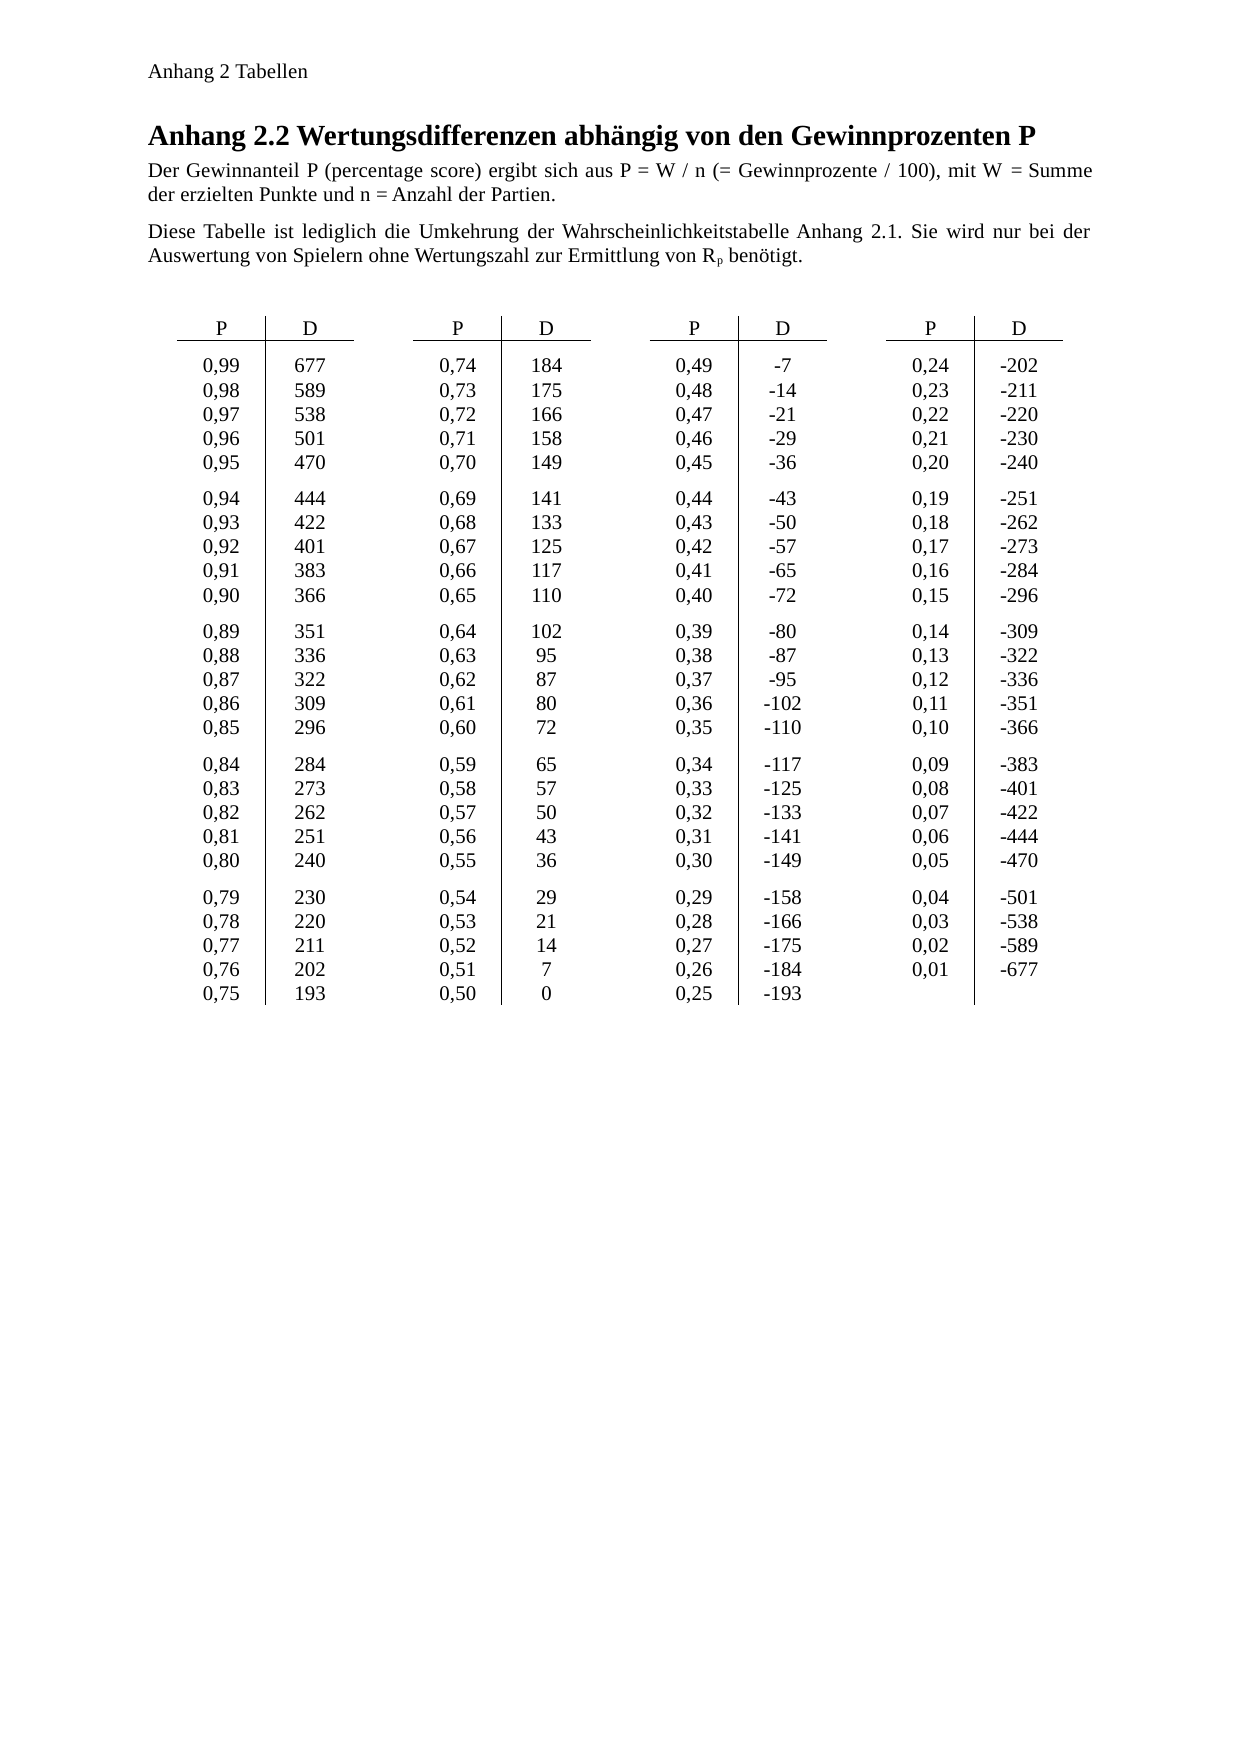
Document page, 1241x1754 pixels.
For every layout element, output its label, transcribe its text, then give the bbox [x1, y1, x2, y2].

table_cell 0,72 [413, 401, 501, 426]
table_cell -538 [975, 909, 1063, 933]
table_cell 0,22 [886, 401, 974, 426]
table_cell -230 [975, 426, 1063, 449]
table_cell 251 [266, 824, 354, 848]
table_cell [591, 643, 649, 667]
table_cell [413, 739, 501, 752]
table_cell [413, 872, 501, 884]
table_cell [354, 534, 413, 558]
table_cell 0,10 [886, 715, 974, 739]
table_cell [591, 933, 649, 957]
table_cell 0,80 [177, 848, 265, 872]
table_cell -175 [739, 933, 827, 957]
table_cell [827, 885, 886, 909]
table_cell 87 [502, 667, 591, 691]
table_cell [739, 341, 827, 353]
table_cell -57 [739, 534, 827, 558]
table_cell [591, 739, 649, 752]
table_cell 383 [266, 558, 354, 582]
table_cell [413, 474, 501, 486]
table_cell [591, 885, 649, 909]
table_cell [591, 776, 649, 800]
table_cell [591, 583, 649, 606]
table_cell [413, 606, 501, 619]
table_cell 0,69 [413, 486, 501, 510]
table_cell 0,76 [177, 957, 265, 981]
table_cell [886, 872, 974, 884]
table_cell 0,73 [413, 378, 501, 401]
table_cell [354, 401, 413, 426]
table_cell [591, 426, 649, 449]
table_cell 0,37 [650, 667, 738, 691]
table_cell 0,58 [413, 776, 501, 800]
table_cell -166 [739, 909, 827, 933]
table_cell -401 [975, 776, 1063, 800]
table_cell [177, 872, 265, 884]
table_header P [886, 316, 974, 340]
table_cell [591, 715, 649, 739]
table_cell 220 [266, 909, 354, 933]
table_cell 0,44 [650, 486, 738, 510]
table_cell 0,90 [177, 583, 265, 606]
table_cell 0,86 [177, 691, 265, 715]
table_cell [591, 510, 649, 534]
table_cell -95 [739, 667, 827, 691]
table_cell 0,26 [650, 957, 738, 981]
table_cell 0,16 [886, 558, 974, 582]
table_cell [827, 957, 886, 981]
table_cell [591, 981, 649, 1005]
table_cell [354, 872, 413, 884]
table_cell [827, 981, 886, 1005]
table_cell -21 [739, 401, 827, 426]
table_header [354, 316, 413, 340]
table_cell 0,05 [886, 848, 974, 872]
table_cell [827, 848, 886, 872]
table_cell 193 [266, 981, 354, 1005]
table_cell 0,82 [177, 800, 265, 824]
table_cell 0,36 [650, 691, 738, 715]
table_cell 0,57 [413, 800, 501, 824]
table_cell -80 [739, 619, 827, 643]
table_cell [739, 606, 827, 619]
table_cell -351 [975, 691, 1063, 715]
table_cell 57 [502, 776, 591, 800]
table_cell 0,89 [177, 619, 265, 643]
table_cell [886, 981, 974, 1005]
table_cell 0,15 [886, 583, 974, 606]
table_cell -309 [975, 619, 1063, 643]
table_cell 0,52 [413, 933, 501, 957]
table_cell [886, 739, 974, 752]
table_cell 0,11 [886, 691, 974, 715]
table_cell [354, 800, 413, 824]
table_cell 0,53 [413, 909, 501, 933]
table_cell [266, 739, 354, 752]
table_cell [975, 872, 1063, 884]
table_cell [827, 426, 886, 449]
table_cell 0,19 [886, 486, 974, 510]
table_cell [827, 691, 886, 715]
table_cell 0,12 [886, 667, 974, 691]
table_cell [739, 739, 827, 752]
table_cell -87 [739, 643, 827, 667]
table_cell 0,96 [177, 426, 265, 449]
table_header P [413, 316, 501, 340]
table_cell 0,14 [886, 619, 974, 643]
table_cell [591, 752, 649, 776]
table_cell 141 [502, 486, 591, 510]
table_cell 0,02 [886, 933, 974, 957]
table_cell [591, 606, 649, 619]
table_cell 0,23 [886, 378, 974, 401]
table_cell [591, 474, 649, 486]
table_cell 0,45 [650, 450, 738, 474]
table_cell [650, 341, 738, 353]
table_cell 158 [502, 426, 591, 449]
table_cell -211 [975, 378, 1063, 401]
table_cell [591, 667, 649, 691]
table_cell -284 [975, 558, 1063, 582]
table_cell 0,50 [413, 981, 501, 1005]
table_cell 125 [502, 534, 591, 558]
table_cell 0,87 [177, 667, 265, 691]
table_cell -296 [975, 583, 1063, 606]
table_cell 589 [266, 378, 354, 401]
subtitle Anhang 2.2 Wertungsdifferenzen abhängig von den Gewinn­prozenten P [148, 118, 1092, 152]
table_cell -184 [739, 957, 827, 981]
table_cell 0,68 [413, 510, 501, 534]
table_cell [354, 510, 413, 534]
table_cell 102 [502, 619, 591, 643]
table_cell 0,34 [650, 752, 738, 776]
table_cell [650, 872, 738, 884]
table_cell 0,09 [886, 752, 974, 776]
table_cell 309 [266, 691, 354, 715]
table_cell [827, 667, 886, 691]
table_cell 351 [266, 619, 354, 643]
table_cell [354, 558, 413, 582]
table_cell 0,92 [177, 534, 265, 558]
table_cell 0,99 [177, 353, 265, 377]
table_cell [354, 583, 413, 606]
table_cell [827, 583, 886, 606]
table_cell 0,78 [177, 909, 265, 933]
table_cell 0,40 [650, 583, 738, 606]
table_cell [354, 426, 413, 449]
table_cell -383 [975, 752, 1063, 776]
table_cell 0,03 [886, 909, 974, 933]
table_cell [502, 739, 591, 752]
table_cell 14 [502, 933, 591, 957]
table_header D [975, 316, 1063, 340]
table_cell 202 [266, 957, 354, 981]
table_cell [975, 341, 1063, 353]
table_cell 0,51 [413, 957, 501, 981]
table_cell -43 [739, 486, 827, 510]
table_header [591, 316, 649, 340]
table_cell 0,47 [650, 401, 738, 426]
table_cell 166 [502, 401, 591, 426]
table_cell 0,60 [413, 715, 501, 739]
table_cell [827, 739, 886, 752]
table_cell 21 [502, 909, 591, 933]
table_cell [266, 872, 354, 884]
table_cell [591, 957, 649, 981]
table_cell 95 [502, 643, 591, 667]
table_cell [975, 474, 1063, 486]
table_cell -322 [975, 643, 1063, 667]
table_cell 0,01 [886, 957, 974, 981]
table_cell [354, 885, 413, 909]
table_cell 444 [266, 486, 354, 510]
table_cell -117 [739, 752, 827, 776]
table_cell 0,83 [177, 776, 265, 800]
table_cell -141 [739, 824, 827, 848]
table_cell [827, 474, 886, 486]
table_cell 117 [502, 558, 591, 582]
table_cell 0,46 [650, 426, 738, 449]
table_cell 0,71 [413, 426, 501, 449]
table_cell [354, 824, 413, 848]
table_cell [886, 474, 974, 486]
table_cell -470 [975, 848, 1063, 872]
table_cell [827, 558, 886, 582]
table_cell [354, 378, 413, 401]
table_cell [591, 619, 649, 643]
table_cell 0,29 [650, 885, 738, 909]
table_cell [354, 752, 413, 776]
table_cell [266, 606, 354, 619]
table_cell 50 [502, 800, 591, 824]
table_cell [739, 474, 827, 486]
table_cell 0 [502, 981, 591, 1005]
table_cell 0,13 [886, 643, 974, 667]
table_cell 0,59 [413, 752, 501, 776]
table_cell [502, 341, 591, 353]
table_cell [591, 558, 649, 582]
table_cell [502, 872, 591, 884]
table_cell [827, 909, 886, 933]
table_cell 0,43 [650, 510, 738, 534]
table_cell 0,75 [177, 981, 265, 1005]
table_cell 0,91 [177, 558, 265, 582]
table_cell -29 [739, 426, 827, 449]
table_cell [827, 401, 886, 426]
table_cell [591, 909, 649, 933]
table_cell 211 [266, 933, 354, 957]
table_cell [739, 872, 827, 884]
table_cell [975, 606, 1063, 619]
table_cell 0,70 [413, 450, 501, 474]
table_cell [827, 534, 886, 558]
table_cell [354, 450, 413, 474]
table_cell -262 [975, 510, 1063, 534]
table_cell [827, 752, 886, 776]
table_cell -501 [975, 885, 1063, 909]
table_cell [591, 800, 649, 824]
table_cell [591, 340, 649, 353]
table_cell 0,65 [413, 583, 501, 606]
table_cell [354, 981, 413, 1005]
table_cell [591, 872, 649, 884]
table_cell [502, 606, 591, 619]
table_cell 0,49 [650, 353, 738, 377]
table_cell [650, 739, 738, 752]
table_cell [354, 848, 413, 872]
table_cell [591, 848, 649, 872]
table_cell 0,25 [650, 981, 738, 1005]
table_cell 230 [266, 885, 354, 909]
table_cell 322 [266, 667, 354, 691]
table_cell 0,61 [413, 691, 501, 715]
table_cell -273 [975, 534, 1063, 558]
table_header D [502, 316, 591, 340]
table_cell 0,42 [650, 534, 738, 558]
table_cell [827, 872, 886, 884]
table_cell 366 [266, 583, 354, 606]
text Der Gewinnanteil P (percentage score) ergibt sich aus P = W / n (= Gewinnprozente / 100), mit W = Summe der erzielten Punkte und n = Anzahl der Partien. [148, 158, 1092, 206]
table_cell 0,48 [650, 378, 738, 401]
table_cell 0,93 [177, 510, 265, 534]
table_cell 0,18 [886, 510, 974, 534]
table_cell [413, 341, 501, 353]
table_cell 65 [502, 752, 591, 776]
table_cell 0,28 [650, 909, 738, 933]
table_cell [591, 401, 649, 426]
table_cell 0,33 [650, 776, 738, 800]
table_cell -133 [739, 800, 827, 824]
table_cell 0,08 [886, 776, 974, 800]
table_cell 0,66 [413, 558, 501, 582]
table_cell 0,24 [886, 353, 974, 377]
table_cell [177, 739, 265, 752]
table_cell -193 [739, 981, 827, 1005]
table_cell 240 [266, 848, 354, 872]
table_cell -14 [739, 378, 827, 401]
table_cell 36 [502, 848, 591, 872]
table_cell 0,97 [177, 401, 265, 426]
table_cell -102 [739, 691, 827, 715]
table_cell [827, 776, 886, 800]
table_cell 43 [502, 824, 591, 848]
table_cell [177, 474, 265, 486]
table_cell 0,30 [650, 848, 738, 872]
table_cell [591, 450, 649, 474]
table_cell [650, 606, 738, 619]
table_cell [354, 643, 413, 667]
table_cell [827, 715, 886, 739]
table_cell -158 [739, 885, 827, 909]
table_cell 296 [266, 715, 354, 739]
table_cell -220 [975, 401, 1063, 426]
table_cell 0,39 [650, 619, 738, 643]
table_cell 0,64 [413, 619, 501, 643]
table_cell [354, 619, 413, 643]
table_cell -125 [739, 776, 827, 800]
table_cell [502, 474, 591, 486]
table_cell 0,79 [177, 885, 265, 909]
table_cell 0,04 [886, 885, 974, 909]
table_cell 0,62 [413, 667, 501, 691]
table_header [827, 316, 886, 340]
table_cell [827, 450, 886, 474]
table_cell 0,54 [413, 885, 501, 909]
table_cell [591, 486, 649, 510]
table_cell 0,41 [650, 558, 738, 582]
table_cell [354, 474, 413, 486]
table_cell [354, 691, 413, 715]
table_cell [827, 824, 886, 848]
table_cell [354, 957, 413, 981]
table_cell 133 [502, 510, 591, 534]
table_cell [827, 353, 886, 377]
table_cell 0,67 [413, 534, 501, 558]
table_cell [354, 340, 413, 353]
table_cell [354, 909, 413, 933]
table_cell 0,32 [650, 800, 738, 824]
table_cell [354, 353, 413, 377]
table_cell [886, 606, 974, 619]
table_cell [354, 715, 413, 739]
table_header D [266, 316, 354, 340]
table_cell [827, 486, 886, 510]
table_cell [266, 341, 354, 353]
table_header P [177, 316, 265, 340]
table_cell [354, 739, 413, 752]
table_cell 401 [266, 534, 354, 558]
table_cell [354, 776, 413, 800]
table_cell 0,31 [650, 824, 738, 848]
table_cell [591, 534, 649, 558]
text Diese Tabelle ist lediglich die Umkehrung der Wahrscheinlichkeitstabelle Anhang 2.1. Sie wird nur bei der Aus­wertung von Spielern ohne Wertungszahl zur Ermittlung von Rp benötigt. [148, 218, 1092, 267]
table_cell [827, 340, 886, 353]
table_cell [591, 691, 649, 715]
table_cell [266, 474, 354, 486]
table_cell [827, 643, 886, 667]
table_cell 0,88 [177, 643, 265, 667]
table_cell [177, 606, 265, 619]
table_cell 110 [502, 583, 591, 606]
table_cell [975, 739, 1063, 752]
table_cell 0,81 [177, 824, 265, 848]
table_cell 0,27 [650, 933, 738, 957]
table_cell -50 [739, 510, 827, 534]
table_cell [886, 341, 974, 353]
table_header P [650, 316, 738, 340]
table_header D [739, 316, 827, 340]
table_cell 470 [266, 450, 354, 474]
table_cell 7 [502, 957, 591, 981]
table_cell [827, 933, 886, 957]
table_cell 0,84 [177, 752, 265, 776]
table_cell [827, 378, 886, 401]
table_cell -36 [739, 450, 827, 474]
table_cell [591, 378, 649, 401]
table_cell 0,21 [886, 426, 974, 449]
table_cell [827, 510, 886, 534]
table_cell [650, 474, 738, 486]
table_cell -251 [975, 486, 1063, 510]
table_cell 0,98 [177, 378, 265, 401]
table_cell 501 [266, 426, 354, 449]
table_cell -7 [739, 353, 827, 377]
table_cell [354, 933, 413, 957]
table_cell -589 [975, 933, 1063, 957]
table_cell [827, 800, 886, 824]
table_cell -72 [739, 583, 827, 606]
table_cell 284 [266, 752, 354, 776]
table_cell 0,56 [413, 824, 501, 848]
table_cell -202 [975, 353, 1063, 377]
table_cell -444 [975, 824, 1063, 848]
table_cell 0,20 [886, 450, 974, 474]
table_cell [354, 606, 413, 619]
table_cell 262 [266, 800, 354, 824]
table_cell -366 [975, 715, 1063, 739]
table_cell 0,77 [177, 933, 265, 957]
table_cell 0,95 [177, 450, 265, 474]
table_cell -240 [975, 450, 1063, 474]
table_cell 677 [266, 353, 354, 377]
table_cell [827, 619, 886, 643]
table_cell -677 [975, 957, 1063, 981]
table_cell [354, 486, 413, 510]
table_cell 0,17 [886, 534, 974, 558]
table_cell 72 [502, 715, 591, 739]
table_cell 29 [502, 885, 591, 909]
table_cell 422 [266, 510, 354, 534]
table_cell 0,55 [413, 848, 501, 872]
table_cell 0,94 [177, 486, 265, 510]
table_cell 0,35 [650, 715, 738, 739]
table_cell 184 [502, 353, 591, 377]
table_cell [591, 824, 649, 848]
table_cell 149 [502, 450, 591, 474]
table_cell 0,74 [413, 353, 501, 377]
table_cell 273 [266, 776, 354, 800]
table_cell [354, 667, 413, 691]
table_cell -336 [975, 667, 1063, 691]
table_cell [591, 353, 649, 377]
table_cell [177, 341, 265, 353]
table_cell -422 [975, 800, 1063, 824]
table_cell [975, 981, 1063, 1005]
table_cell 336 [266, 643, 354, 667]
table_cell 0,38 [650, 643, 738, 667]
table_cell -149 [739, 848, 827, 872]
table_cell -65 [739, 558, 827, 582]
table_cell 80 [502, 691, 591, 715]
table_cell -110 [739, 715, 827, 739]
table_cell 175 [502, 378, 591, 401]
table_cell 0,63 [413, 643, 501, 667]
table_cell 0,85 [177, 715, 265, 739]
table_cell 0,06 [886, 824, 974, 848]
table_cell 0,07 [886, 800, 974, 824]
table_cell [827, 606, 886, 619]
table_cell 538 [266, 401, 354, 426]
